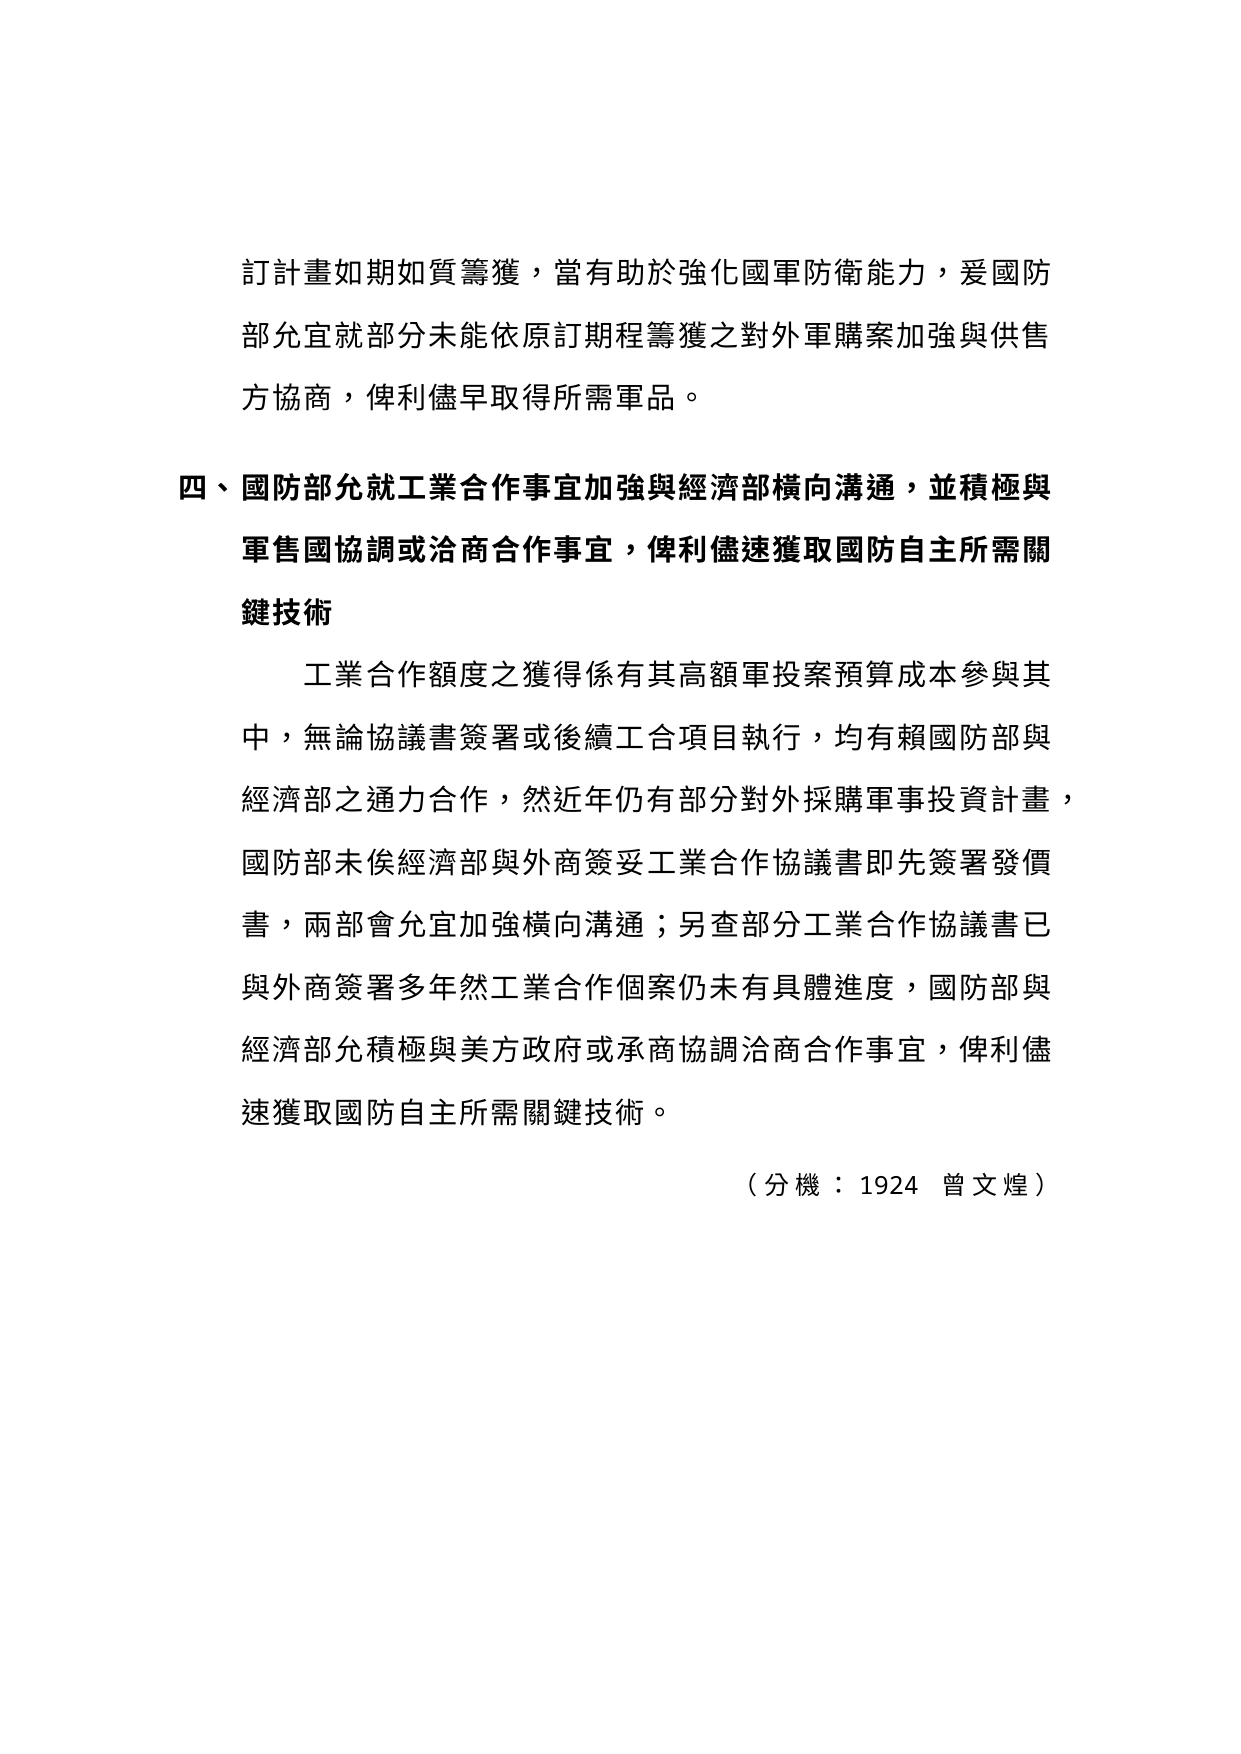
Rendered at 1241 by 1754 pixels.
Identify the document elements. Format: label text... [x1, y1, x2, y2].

text 四、國防部允就工業合作事宜加強與經濟部橫向溝通，並積極與軍售國協調或洽商合作事宜，俾利儘速獲取國防自主所需關鍵技術 [177, 444, 1063, 631]
text 工業合作額度之獲得係有其高額軍投案預算成本參與其中，無論協議書簽署或後續工合項目執行，均有賴國防部與經濟部之通力合作，然近年仍有部分對外採購軍事投資計畫，國防部未俟經濟部與外商簽妥工業合作協議書即先簽署發價書，兩部會允宜加強橫向溝通；另查部分工業合作協議書已與外商簽署多年然工業合作個案仍未有具體進度，國防部與經濟部允積極與美方政府或承商協調洽商合作事宜，俾利儘速獲取國防自主所需關鍵技術。 [236, 631, 1063, 1131]
text （分機：1924 曾文煌） [177, 1131, 1063, 1194]
text 訂計畫如期如質籌獲，當有助於強化國軍防衛能力，爰國防部允宜就部分未能依原訂期程籌獲之對外軍購案加強與供售方協商，俾利儘早取得所需軍品。 [236, 229, 1063, 417]
